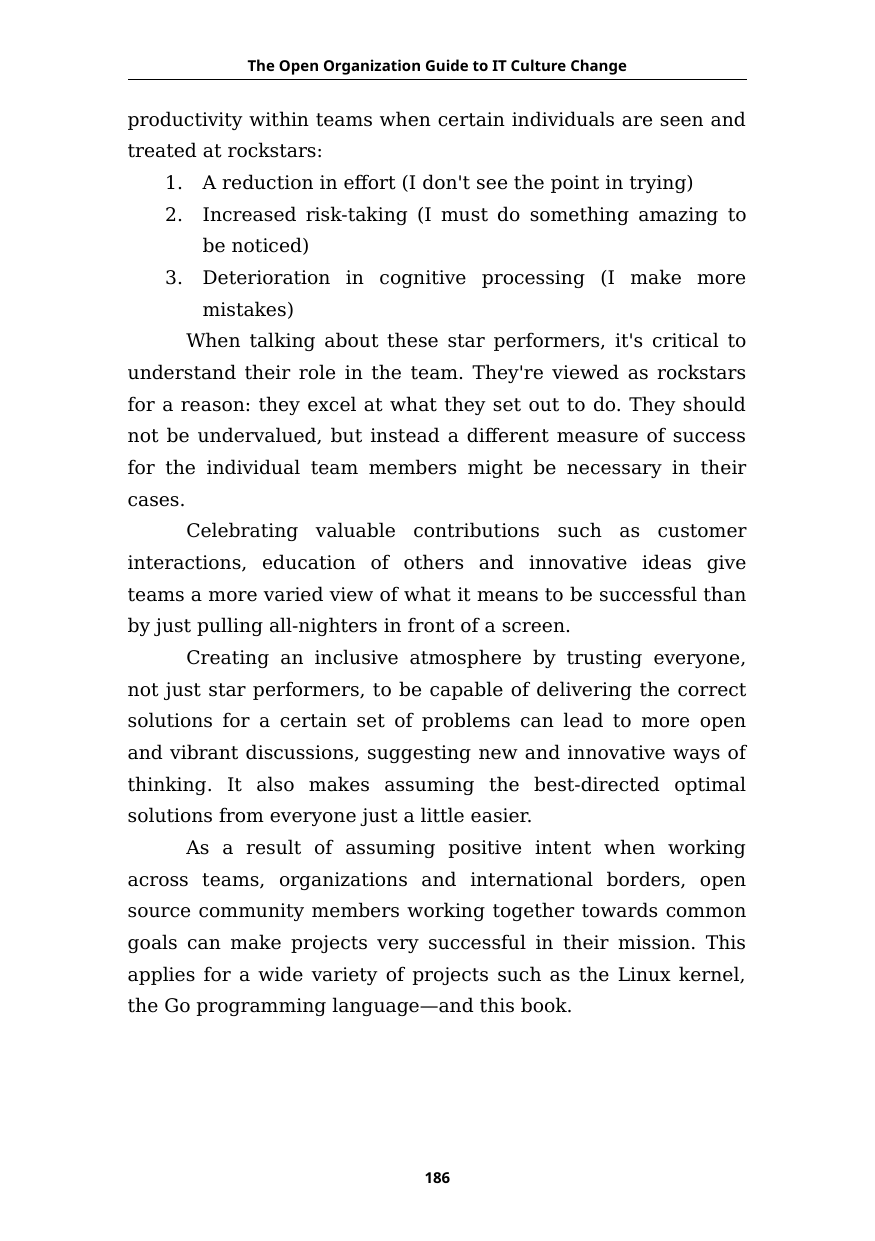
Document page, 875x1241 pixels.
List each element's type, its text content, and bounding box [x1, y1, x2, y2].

list Increased risk-taking (I must do something amazing to be noticed) [165, 204, 747, 257]
list A reduction in effort (I don't see the point in trying) [165, 172, 747, 194]
text As a result of assuming positive intent when working across teams, organizations and international borders, open source community members working together towards common goals can make projects very successful in their mission. This applies for a wide variety of projects such as the Linux kernel, the Go programming language—and this book. [127, 837, 747, 1017]
text productivity within teams when certain individuals are seen and treated at rockstars: [127, 109, 747, 162]
text Celebrating valuable contributions such as customer interactions, education of others and innovative ideas give teams a more varied view of what it means to be successful than by just pulling all-nighters in front of a screen. [127, 520, 747, 637]
list Deterioration in cognitive processing (I make more mistakes) [165, 267, 747, 321]
text When talking about these star performers, it's critical to understand their role in the team. They're viewed as rockstars for a reason: they excel at what they set out to do. They should not be undervalued, but instead a different measure of success for the individual team members might be necessary in their cases. [127, 330, 747, 511]
text Creating an inclusive atmosphere by trusting everyone, not just star performers, to be capable of delivering the correct solutions for a certain set of problems can lead to more open and vibrant discussions, suggesting new and innovative ways of thinking. It also makes assuming the best-directed optimal solutions from everyone just a little easier. [127, 647, 747, 827]
